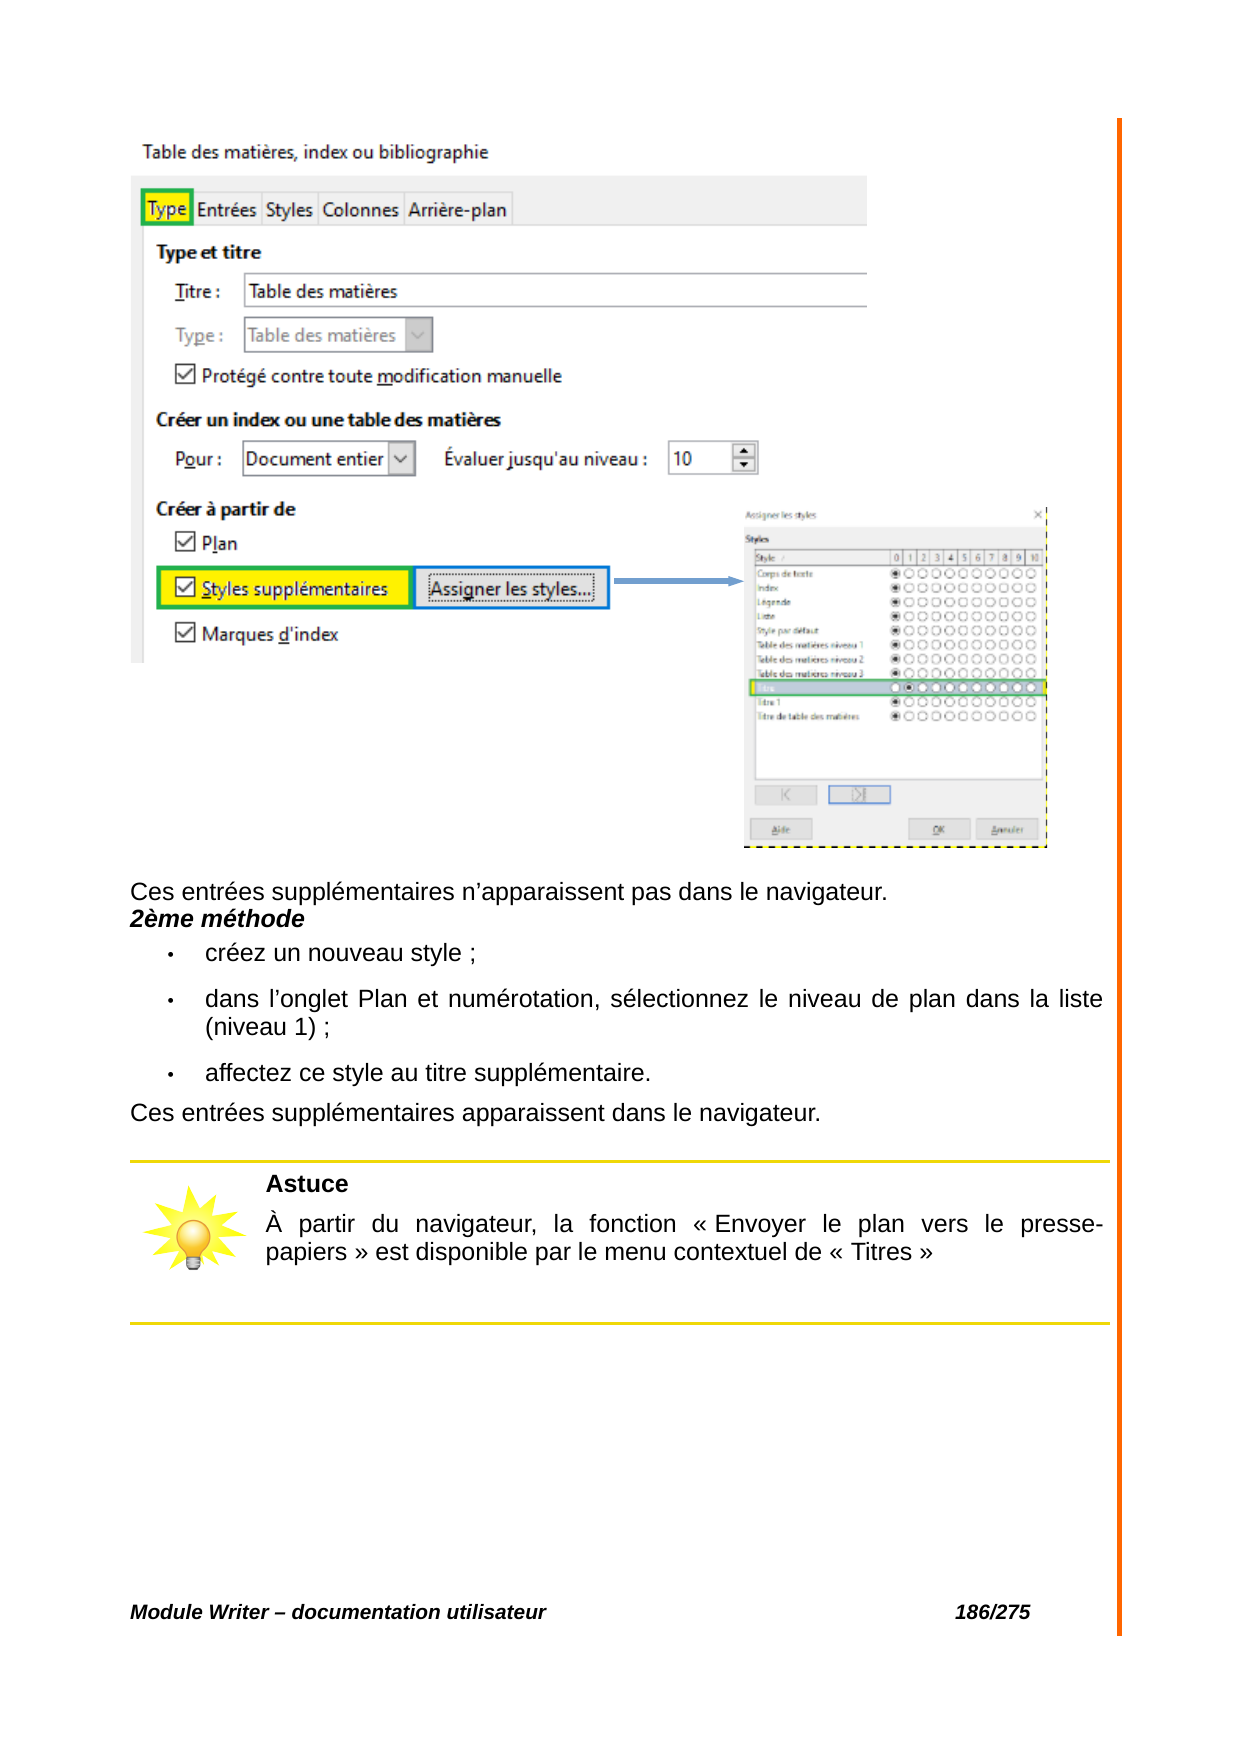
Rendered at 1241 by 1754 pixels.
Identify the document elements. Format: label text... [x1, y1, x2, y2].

picture [135, 1168, 254, 1287]
picture [130, 130, 1048, 848]
list dans l’onglet Plan et numérotation, sélectionnez le niveau de plan dans la liste (niveau 1) ; [167, 985, 1105, 1041]
text Ces entrées supplémentaires n’apparaissent pas dans le navigateur. [130, 874, 1105, 905]
list créez un nouveau style ; [167, 939, 1105, 967]
list affectez ce style au titre supplémentaire. [167, 1058, 1105, 1086]
table_header [130, 1163, 259, 1322]
table_header Astuce À partir du navigateur, la fonction « Envoyer le plan vers le presse-papiers » est disponible par le menu contextuel de « Titres » [260, 1163, 1109, 1322]
text 2ème méthode [130, 905, 1105, 933]
text Ces entrées supplémentaires apparaissent dans le navigateur. [130, 1098, 1105, 1126]
